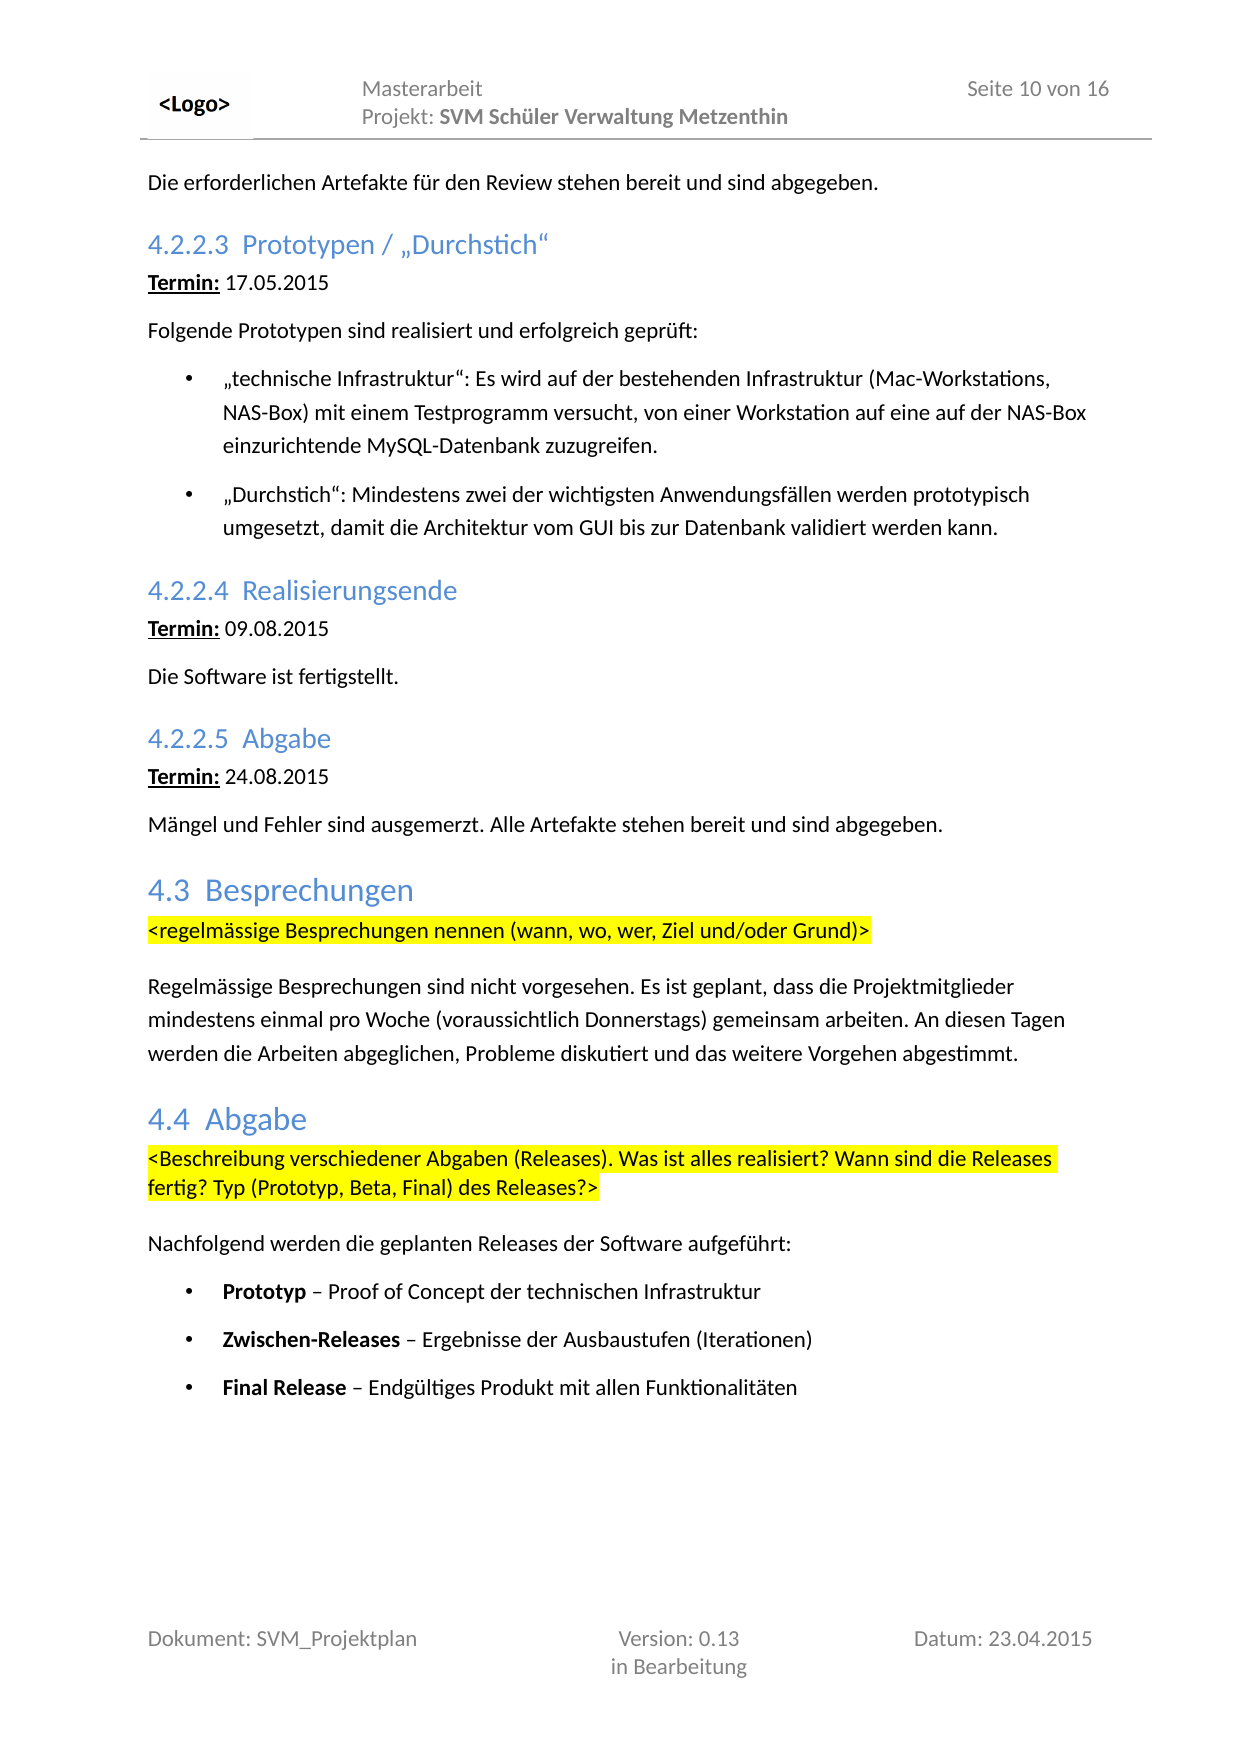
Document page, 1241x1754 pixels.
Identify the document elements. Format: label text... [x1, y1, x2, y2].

list „Durchstich“: Mindestens zwei der wichtigsten Anwendungsfällen werden prototypisch umgesetzt, damit die Architektur vom GUI bis zur Datenbank validiert werden kann. [185, 480, 1093, 541]
text Mängel und Fehler sind ausgemerzt. Alle Artefakte stehen bereit und sind abgegeben. [148, 810, 1093, 838]
text Regelmässige Besprechungen sind nicht vorgesehen. Es ist geplant, dass die Projektmitglieder mindestens einmal pro Woche (voraussichtlich Donnerstags) gemeinsam arbeiten. An diesen Tagen werden die Arbeiten abgeglichen, Probleme diskutiert und das weitere Vorgehen abgestimmt. [148, 972, 1093, 1067]
text Folgende Prototypen sind realisiert und erfolgreich geprüft: [148, 316, 1093, 344]
text Termin: 09.08.2015 [148, 614, 1093, 642]
text Die Software ist fertigstellt. [148, 662, 1093, 690]
subtitle Abgabe [148, 720, 1093, 756]
subtitle Besprechungen [148, 869, 1093, 910]
subtitle Abgabe [148, 1098, 1093, 1138]
text <Beschreibung verschiedener Abgaben (Releases). Was ist alles realisiert? Wann sind die Releases fertig? Typ (Prototyp, Beta, Final) des Releases?> [148, 1144, 1093, 1201]
text Termin: 24.08.2015 [148, 762, 1093, 790]
list Prototyp – Proof of Concept der technischen Infrastruktur [185, 1277, 1093, 1305]
list „technische Infrastruktur“: Es wird auf der bestehenden Infrastruktur (Mac-Workstations, NAS-Box) mit einem Testprogramm versucht, von einer Workstation auf eine auf der NAS-Box einzurichtende MySQL-Datenbank zuzugreifen. [185, 364, 1093, 460]
text Die erforderlichen Artefakte für den Review stehen bereit und sind abgegeben. [148, 168, 1093, 196]
picture [147, 73, 254, 139]
subtitle Realisierungsende [148, 572, 1093, 607]
subtitle Prototypen / „Durchstich“ [148, 226, 1093, 262]
text Termin: 17.05.2015 [148, 268, 1093, 296]
text Nachfolgend werden die geplanten Releases der Software aufgeführt: [148, 1229, 1093, 1257]
text <regelmässige Besprechungen nennen (wann, wo, wer, Ziel und/oder Grund)> [148, 916, 1093, 944]
list Final Release – Endgültiges Produkt mit allen Funktionalitäten [185, 1373, 1093, 1401]
list Zwischen-Releases – Ergebnisse der Ausbaustufen (Iterationen) [185, 1325, 1093, 1353]
